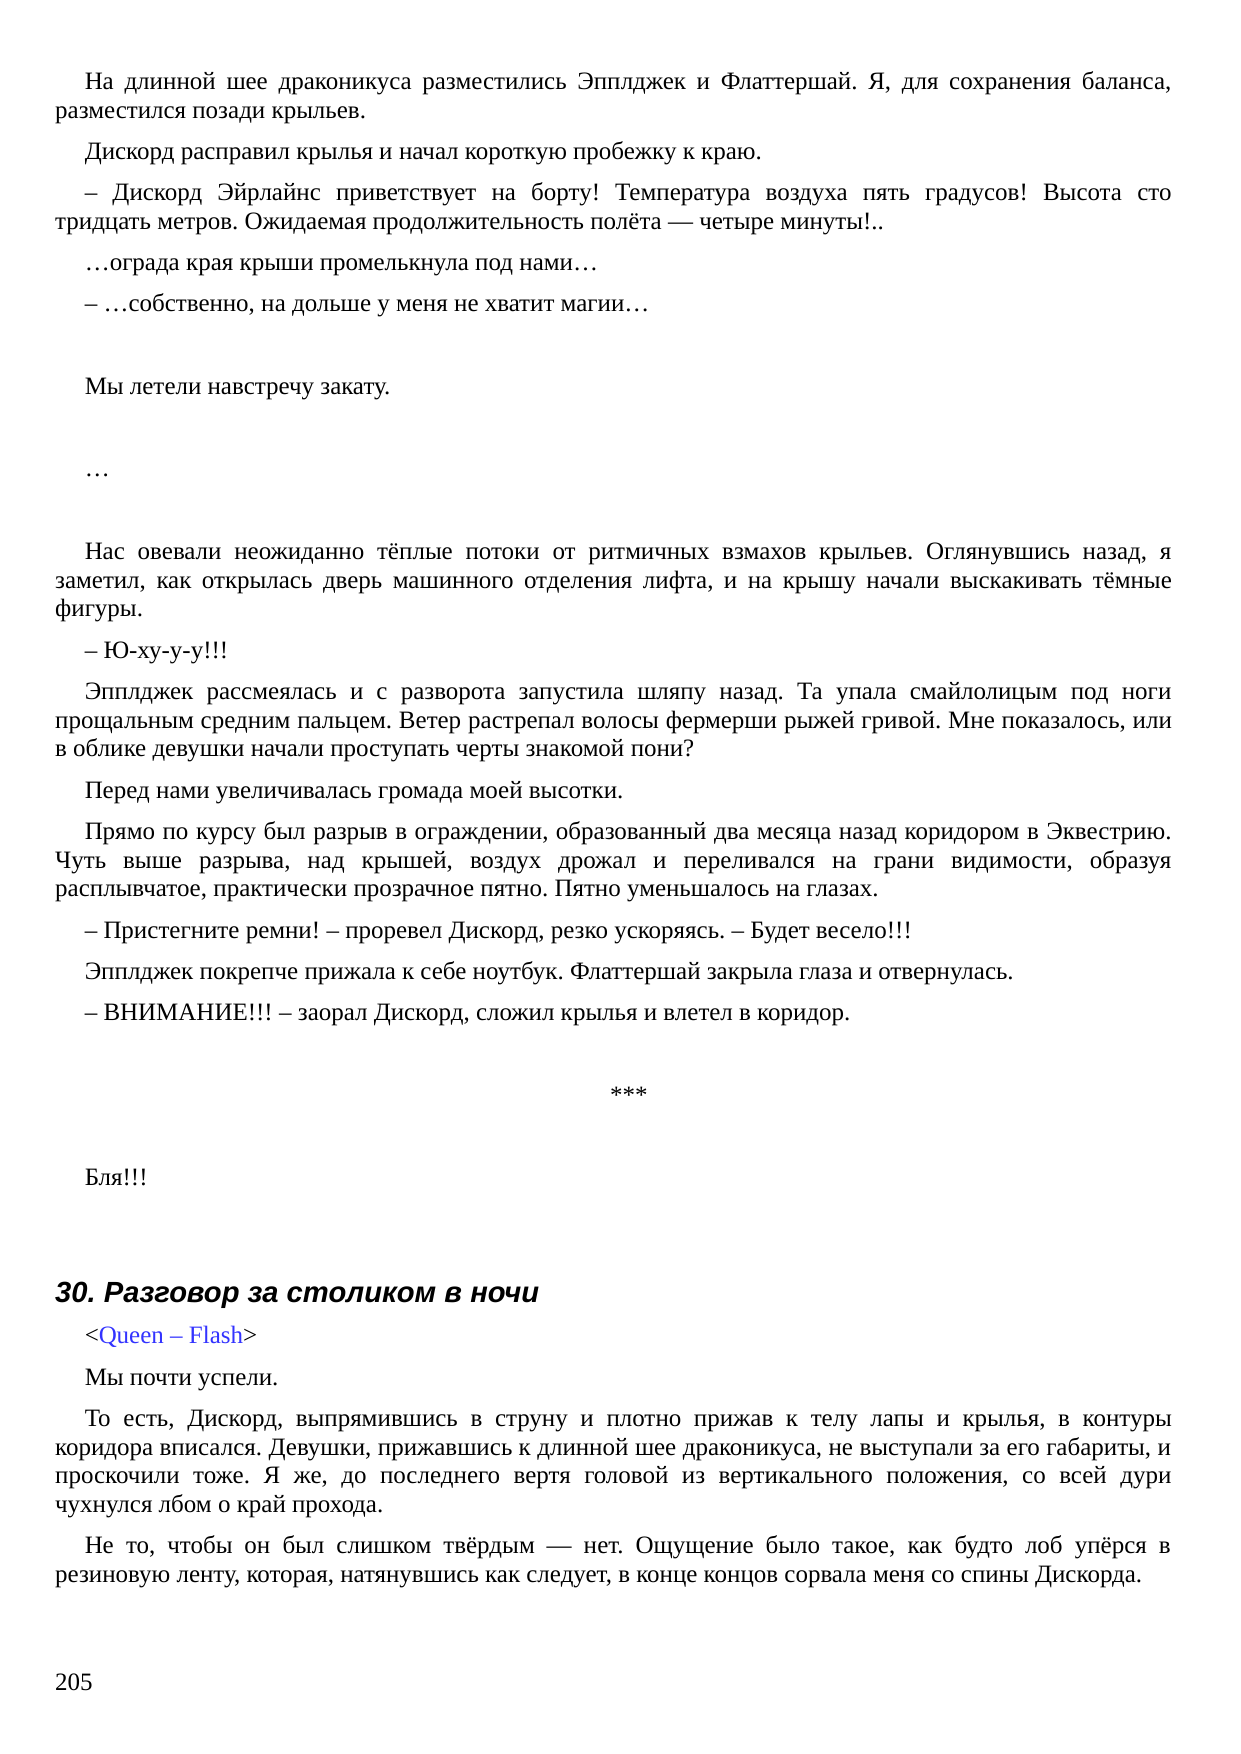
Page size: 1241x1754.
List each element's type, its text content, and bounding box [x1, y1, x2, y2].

text То есть, Дискорд, выпрямившись в струну и плотно прижав к телу лапы и крылья, в контуры коридора вписался. Девушки, прижавшись к длинной шее драконикуса, не выступали за его габариты, и проскочили тоже. Я же, до последнего вертя головой из вертикального положения, со всей дури чухнулся лбом о край прохода. [55, 1403, 1173, 1518]
text Мы летели навстречу закату. [55, 371, 1173, 400]
text – …собственно, на дольше у меня не хватит магии… [55, 288, 1173, 317]
text – ВНИМАНИЕ!!! – заорал Дискорд, сложил крылья и влетел в коридор. [55, 997, 1173, 1026]
text Эпплджек рассмеялась и с разворота запустила шляпу назад. Та упала смайлолицым под ноги прощальным средним пальцем. Ветер растрепал волосы фермерши рыжей гривой. Мне показалось, или в облике девушки начали проступать черты знакомой пони? [55, 676, 1173, 762]
text Мы почти успели. [55, 1362, 1173, 1391]
text Прямо по курсу был разрыв в ограждении, образованный два месяца назад коридором в Эквестрию. Чуть выше разрыва, над крышей, воздух дрожал и переливался на грани видимости, образуя расплывчатое, практически прозрачное пятно. Пятно уменьшалось на глазах. [55, 816, 1173, 902]
text Нас овевали неожиданно тёплые потоки от ритмичных взмахов крыльев. Оглянувшись назад, я заметил, как открылась дверь машинного отделения лифта, и на крышу начали выскакивать тёмные фигуры. [55, 536, 1173, 622]
text Не то, чтобы он был слишком твёрдым — нет. Ощущение было такое, как будто лоб упёрся в резиновую ленту, которая, натянувшись как следует, в конце концов сорвала меня со спины Дискорда. [55, 1531, 1173, 1588]
text – Дискорд Эйрлайнс приветствует на борту! Температура воздуха пять градусов! Высота сто тридцать метров. Ожидаемая продолжительность полёта — четыре минуты!.. [55, 177, 1173, 235]
text <Queen – Flash> [55, 1321, 1173, 1349]
text Эпплджек покрепче прижала к себе ноутбук. Флаттершай закрыла глаза и отвернулась. [55, 956, 1173, 985]
text *** [55, 1080, 1173, 1108]
text …ограда края крыши промелькнула под нами… [55, 247, 1173, 276]
text – Пристегните ремни! – проревел Дискорд, резко ускоряясь. – Будет весело!!! [55, 915, 1173, 943]
subtitle 30. Разговор за столиком в ночи [55, 1274, 1173, 1308]
text Дискорд расправил крылья и начал короткую пробежку к краю. [55, 136, 1173, 165]
text … [55, 453, 1173, 482]
text – Ю-ху-у-у!!! [55, 635, 1173, 663]
text Бля!!! [55, 1162, 1173, 1191]
text На длинной шее драконикуса разместились Эпплджек и Флаттершай. Я, для сохранения баланса, разместился позади крыльев. [55, 66, 1173, 123]
text Перед нами увеличивалась громада моей высотки. [55, 775, 1173, 803]
